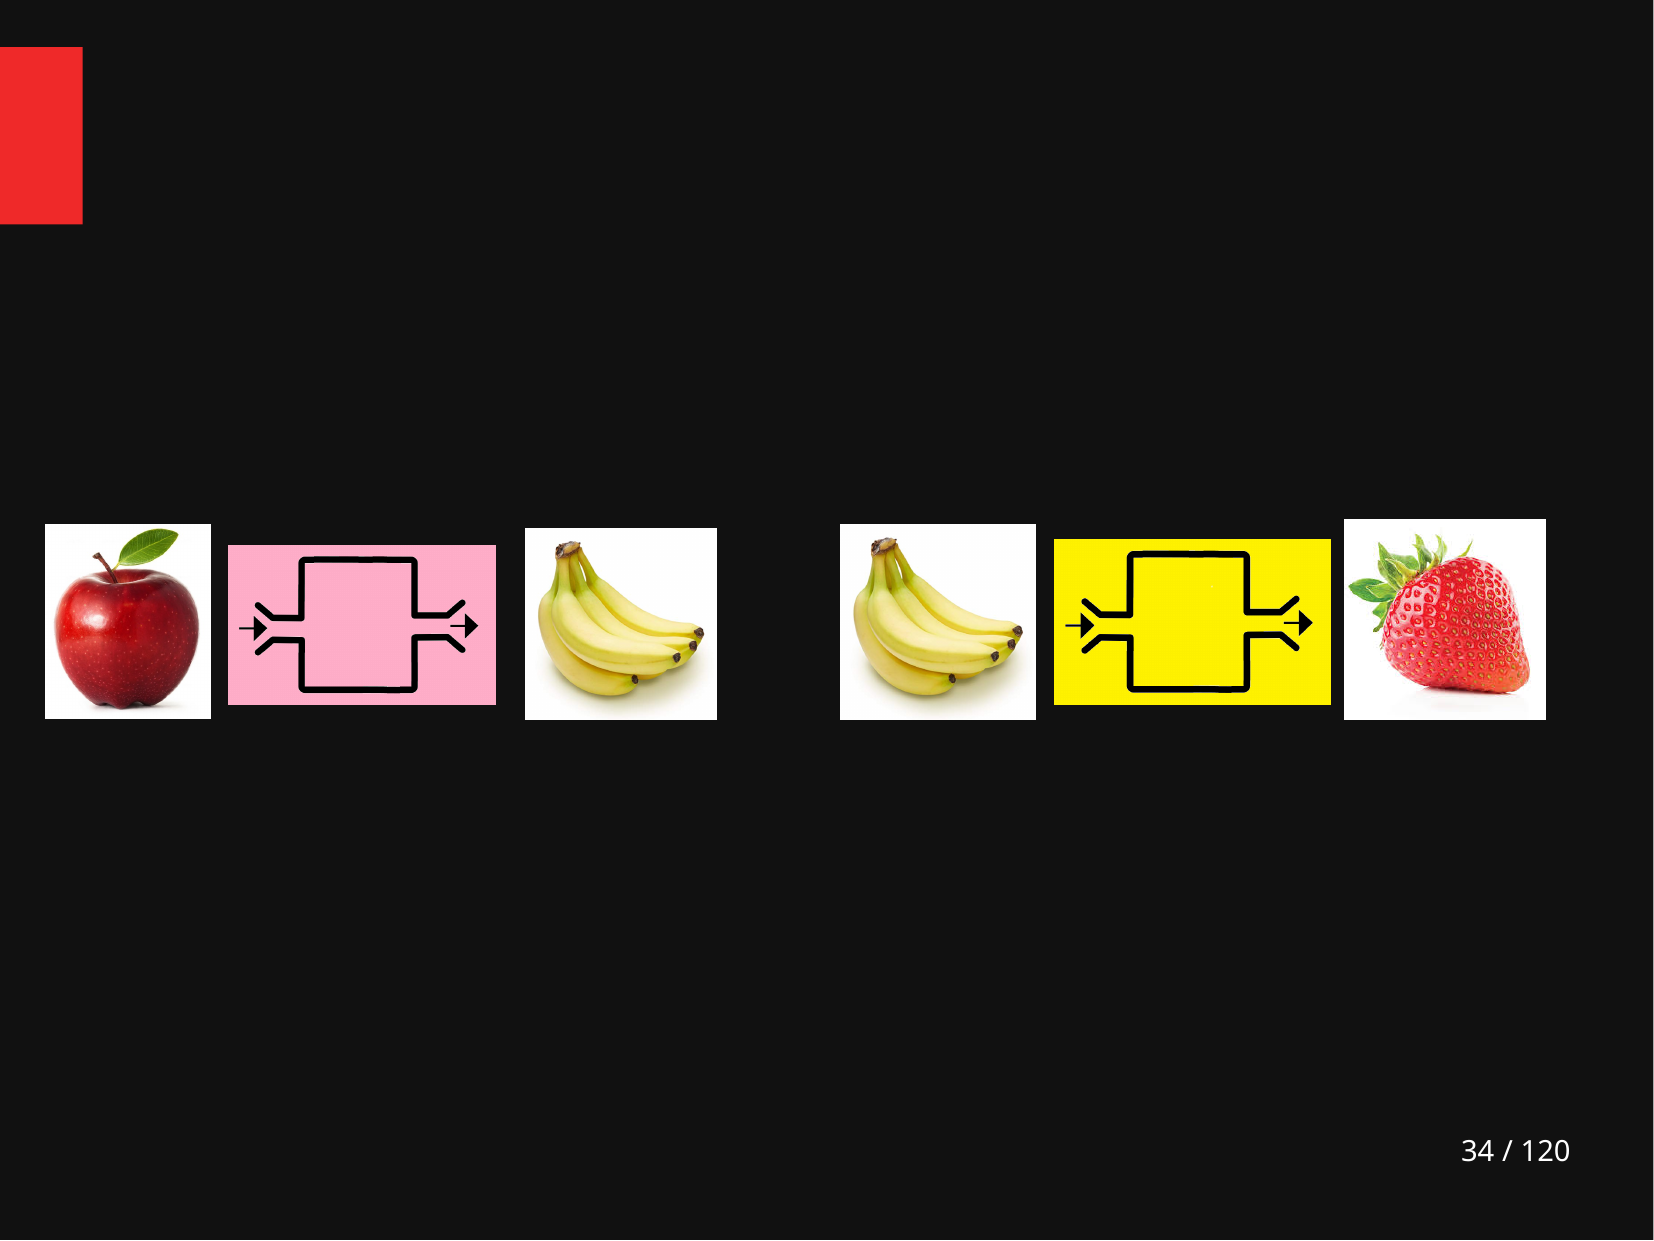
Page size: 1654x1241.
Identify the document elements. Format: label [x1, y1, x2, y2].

picture [525, 528, 717, 721]
picture [1054, 539, 1331, 706]
picture [840, 524, 1036, 721]
picture [228, 545, 496, 706]
picture [45, 524, 211, 719]
picture [1344, 519, 1546, 721]
